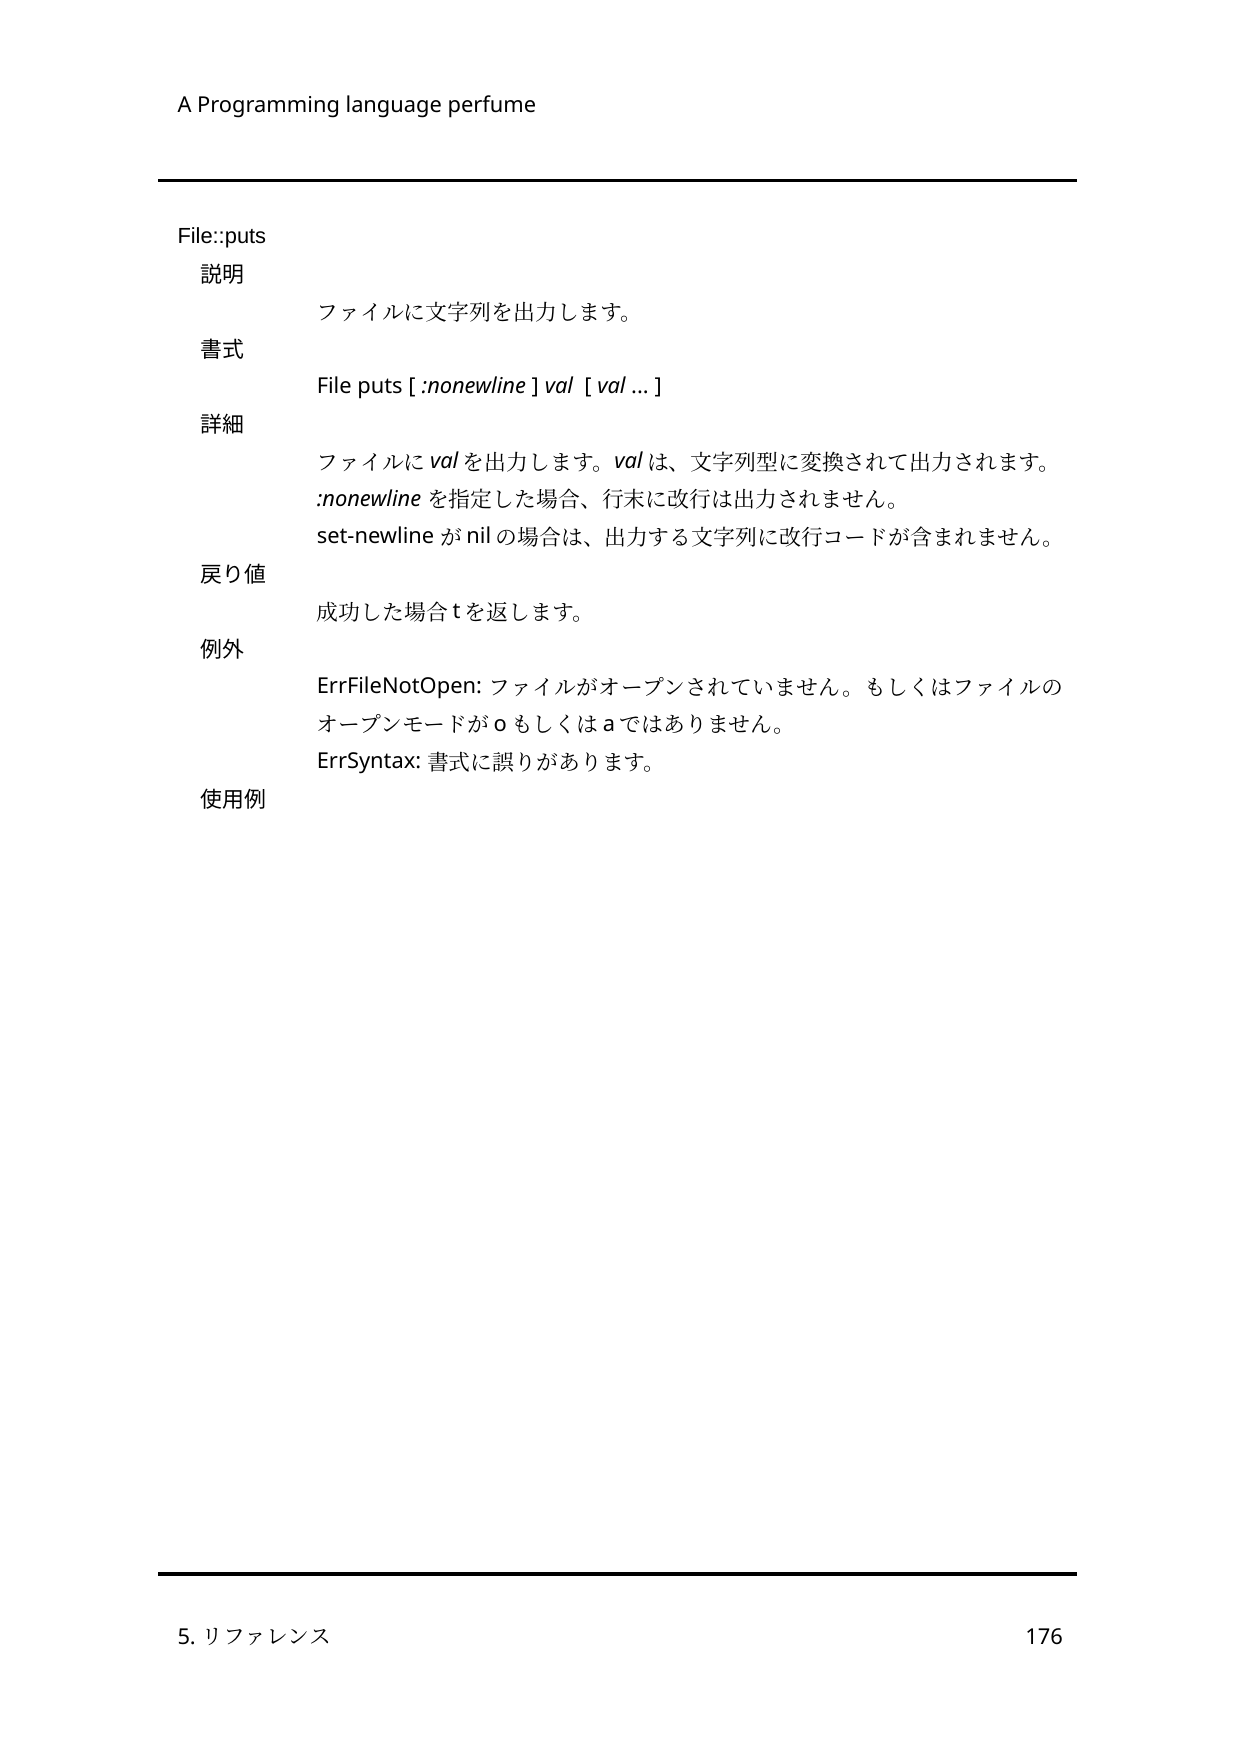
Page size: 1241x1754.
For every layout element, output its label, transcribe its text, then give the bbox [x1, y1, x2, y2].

table_cell 詳細 [200, 404, 317, 554]
table_cell ファイルにvalを出力します。valは、文字列型に変換されて出力されます。 :nonewline を指定した場合、行末に改行は出力されません。 set-newline がnilの場合は、出力する文字列に改行コードが含まれません。 [317, 404, 1063, 554]
table_cell 戻り値 [200, 554, 317, 629]
table_header ファイルに文字列を出力します。 [317, 254, 1063, 329]
table_header 説明 [200, 254, 317, 329]
table_cell ErrFileNotOpen: ファイルがオープンされていません。もしくはファイルのオープンモードがoもしくはaではありません。 ErrSyntax: 書式に誤りがあります。 [317, 629, 1063, 779]
subtitle File::puts [177, 217, 1063, 254]
table_cell [317, 779, 1063, 854]
table_cell File puts [ :nonewline ] val [ val ... ] [317, 329, 1063, 404]
table_cell 成功した場合tを返します。 [317, 554, 1063, 629]
table_cell 使用例 [200, 779, 317, 854]
table_cell 例外 [200, 629, 317, 779]
table_cell 書式 [200, 329, 317, 404]
